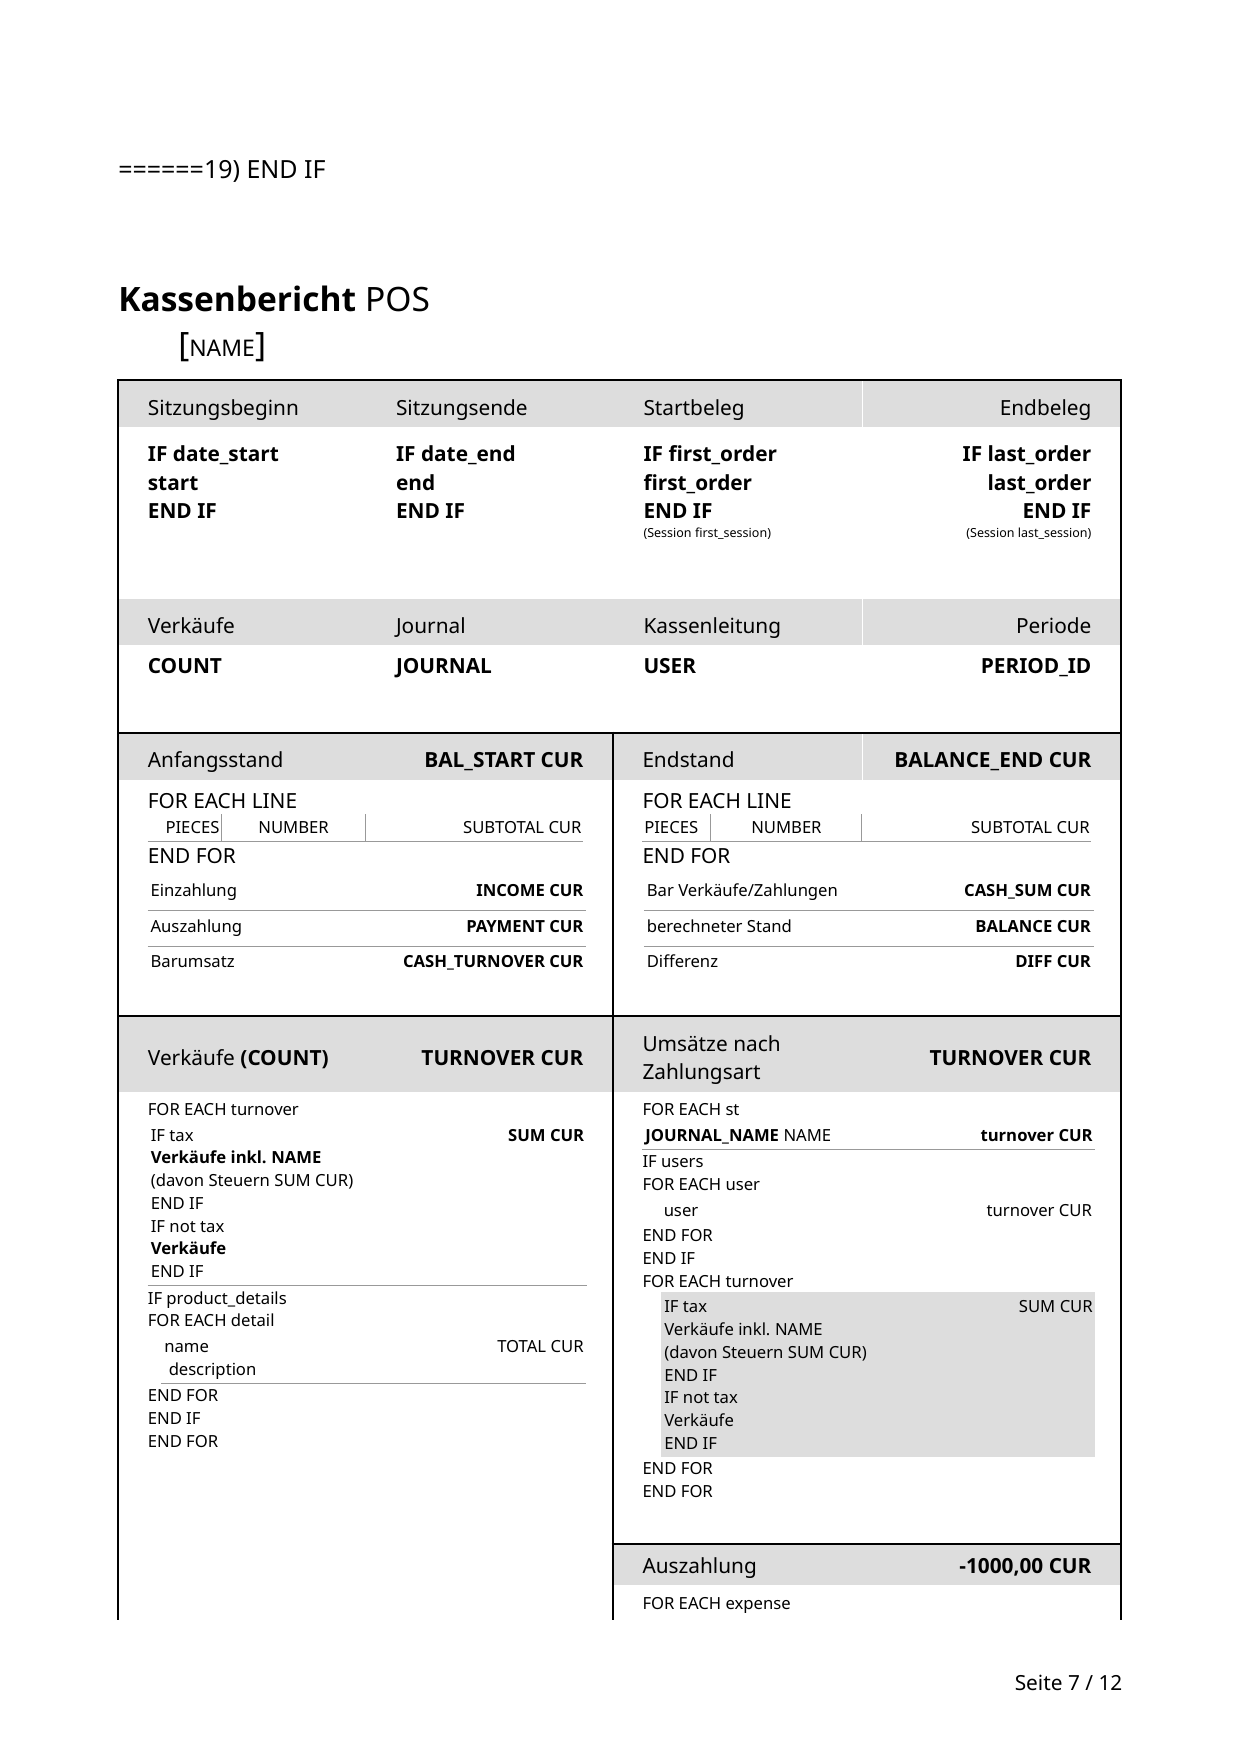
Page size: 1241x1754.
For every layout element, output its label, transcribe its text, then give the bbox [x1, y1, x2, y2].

table_cell DIFF CUR [863, 947, 1094, 981]
table_cell PAYMENT CUR [366, 911, 586, 946]
table_cell PERIOD_ID [863, 645, 1120, 686]
table_cell IF date_start start END IF [119, 428, 366, 547]
table_cell [614, 910, 644, 946]
table_cell Auszahlung [148, 911, 366, 946]
table_cell [863, 548, 1120, 599]
table_cell COUNT [119, 645, 366, 732]
table_cell [644, 981, 862, 1015]
table_header SUM CUR [896, 1292, 1095, 1457]
table_header NUMBER [222, 814, 365, 841]
table_cell [614, 946, 644, 981]
table_cell [586, 910, 612, 946]
table_cell Einzahlung [148, 876, 366, 910]
table_cell [366, 548, 614, 599]
table_cell BALANCE CUR [863, 911, 1094, 946]
table_cell [863, 686, 1120, 732]
table_cell [1094, 876, 1120, 910]
table_cell [1094, 946, 1120, 981]
table_cell INCOME CUR [366, 876, 586, 910]
table_cell CASH_SUM CUR [863, 876, 1094, 910]
table_cell Kassenleitung [614, 599, 862, 645]
table_cell Barumsatz [148, 947, 366, 981]
table_cell Bar Verkäufe/Zahlungen [644, 876, 862, 910]
table_cell FOR EACH expense [614, 1585, 1120, 1620]
table_cell [586, 946, 612, 981]
table_header PIECES [148, 814, 221, 841]
table_header SUM CUR [428, 1121, 587, 1285]
table_header Verkäufe (COUNT) [119, 1017, 390, 1092]
table_cell [614, 686, 862, 732]
table_header Sitzungsbeginn [119, 381, 366, 427]
table_cell [119, 910, 147, 946]
table_header turnover CUR [897, 1196, 1095, 1224]
table_header Umsätze nach Zahlungsart [614, 1017, 903, 1092]
table_cell [614, 876, 644, 910]
table_cell [586, 876, 612, 910]
table_cell CASH_TURNOVER CUR [366, 947, 586, 981]
table_cell [119, 981, 147, 1015]
table_header Sitzungsende [366, 381, 614, 427]
table_cell Differenz [644, 947, 862, 981]
table_header Endbeleg [863, 381, 1120, 427]
table_cell IF first_order first_order END IF (Session first_session) [614, 428, 862, 547]
table_header Endstand [614, 734, 862, 780]
table_cell berechneter Stand [644, 911, 862, 946]
table_cell FOR EACH LINE END FOR [614, 780, 1120, 876]
table_cell [148, 981, 366, 1015]
table_cell Journal [366, 599, 614, 645]
table_cell [614, 1508, 1120, 1543]
table_header IF tax Verkäufe inkl. NAME (davon Steuern SUM CUR) END IF IF not tax Verkäufe END IF [661, 1292, 896, 1457]
table_header user [661, 1196, 897, 1224]
table_header Kassenbericht POS [NAME] [118, 254, 1122, 379]
table_cell IF last_order last_order END IF (Session last_session) [863, 428, 1120, 547]
table_cell Periode [863, 599, 1120, 645]
table_header name description [161, 1332, 428, 1383]
table_header JOURNAL_NAME NAME [642, 1121, 885, 1149]
table_cell FOR EACH turnover IF product_details FOR EACH detail END FOR END IF END FOR [119, 1092, 612, 1620]
table_header TURNOVER CUR [390, 1017, 612, 1092]
table_cell Verkäufe [119, 599, 366, 645]
table_header IF tax Verkäufe inkl. NAME (davon Steuern SUM CUR) END IF IF not tax Verkäufe END IF [148, 1121, 428, 1285]
table_cell FOR EACH LINE END FOR [119, 780, 612, 876]
table_header turnover CUR [885, 1121, 1095, 1149]
table_header PIECES [642, 814, 710, 841]
table_cell [366, 686, 614, 732]
table_header Anfangsstand [119, 734, 366, 780]
table_cell -1000,00 CUR [903, 1545, 1120, 1585]
table_cell [119, 876, 147, 910]
table_header SUBTOTAL CUR [366, 814, 583, 841]
table_cell [119, 946, 147, 981]
table_header TURNOVER CUR [903, 1017, 1120, 1092]
table_cell [366, 981, 586, 1015]
table_cell [586, 981, 612, 1015]
table_cell [614, 548, 862, 599]
table_cell FOR EACH st IF users FOR EACH user END FOR END IF FOR EACH turnover END FOR END FOR [614, 1092, 1120, 1508]
table_cell USER [614, 645, 862, 686]
table_header NUMBER [711, 814, 861, 841]
table_header TOTAL CUR [428, 1332, 586, 1383]
table_cell [1094, 910, 1120, 946]
text ======19) END IF [118, 152, 1122, 186]
table_cell [614, 981, 644, 1015]
table_header BAL_START CUR [366, 734, 612, 780]
table_header SUBTOTAL CUR [862, 814, 1091, 841]
table_header Startbeleg [614, 381, 862, 427]
table_cell IF date_end end END IF [366, 428, 614, 547]
table_cell JOURNAL [366, 645, 614, 686]
table_header BALANCE_END CUR [863, 734, 1120, 780]
table_cell [863, 981, 1094, 1015]
table_cell [119, 548, 366, 599]
table_cell Auszahlung [614, 1545, 903, 1585]
table_cell [1094, 981, 1120, 1015]
